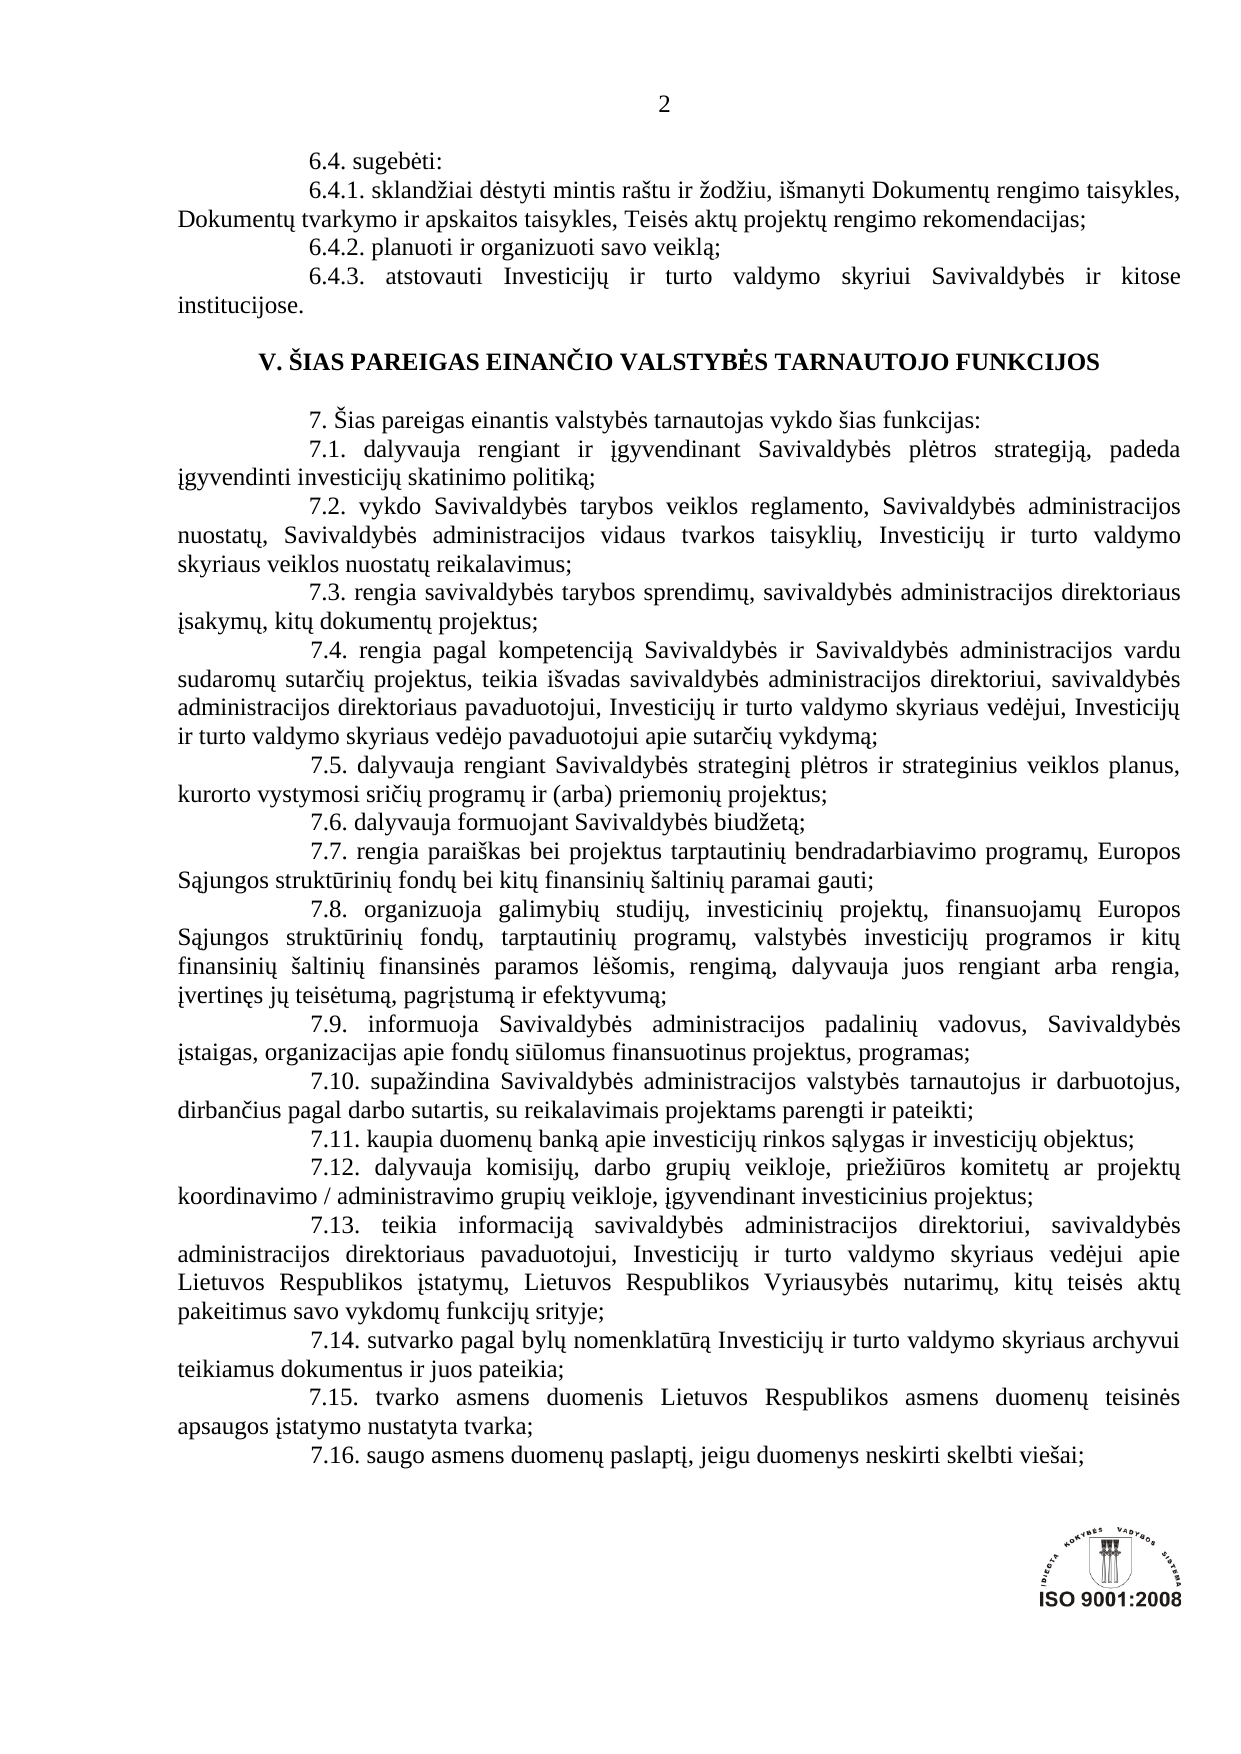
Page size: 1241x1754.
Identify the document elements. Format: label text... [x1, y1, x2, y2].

text 6.4.3. atstovauti Investicijų ir turto valdymo skyriui Savivaldybės ir kitose institucijose. [177, 261, 1181, 319]
text 7.5. dalyvauja rengiant Savivaldybės strateginį plėtros ir strateginius veiklos planus, kurorto vystymosi sričių programų ir (arba) priemonių projektus; [177, 750, 1181, 807]
text 6.4.2. planuoti ir organizuoti savo veiklą; [177, 232, 1181, 261]
text 7.13. teikia informaciją savivaldybės administracijos direktoriui, savivaldybės administracijos direktoriaus pavaduotojui, Investicijų ir turto valdymo skyriaus vedėjui apie Lietuvos Respublikos įstatymų, Lietuvos Respublikos Vyriausybės nutarimų, kitų teisės aktų pakeitimus savo vykdomų funkcijų srityje; [177, 1210, 1181, 1325]
text 7.9. informuoja Savivaldybės administracijos padalinių vadovus, Savivaldybės įstaigas, organizacijas apie fondų siūlomus finansuotinus projektus, programas; [177, 1009, 1181, 1066]
text 7.12. dalyvauja komisijų, darbo grupių veikloje, priežiūros komitetų ar projektų koordinavimo / administravimo grupių veikloje, įgyvendinant investicinius projektus; [177, 1152, 1181, 1210]
text 7.6. dalyvauja formuojant Savivaldybės biudžetą; [177, 807, 1181, 836]
text 7.14. sutvarko pagal bylų nomenklatūrą Investicijų ir turto valdymo skyriaus archyvui teikiamus dokumentus ir juos pateikia; [177, 1325, 1181, 1382]
text 7.2. vykdo Savivaldybės tarybos veiklos reglamento, Savivaldybės administracijos nuostatų, Savivaldybės administracijos vidaus tvarkos taisyklių, Investicijų ir turto valdymo skyriaus veiklos nuostatų reikalavimus; [177, 491, 1181, 577]
text V. ŠIAS PAREIGAS EINANČIO VALSTYBĖS TARNAUTOJO FUNKCIJOS [177, 347, 1181, 376]
text 7.11. kaupia duomenų banką apie investicijų rinkos sąlygas ir investicijų objektus; [177, 1124, 1152, 1152]
text 7.3. rengia savivaldybės tarybos sprendimų, savivaldybės administracijos direktoriaus įsakymų, kitų dokumentų projektus; [177, 577, 1181, 635]
text 7.4. rengia pagal kompetenciją Savivaldybės ir Savivaldybės administracijos vardu sudaromų sutarčių projektus, teikia išvadas savivaldybės administracijos direktoriui, savivaldybės administracijos direktoriaus pavaduotojui, Investicijų ir turto valdymo skyriaus vedėjui, Investicijų ir turto valdymo skyriaus vedėjo pavaduotojui apie sutarčių vykdymą; [177, 635, 1181, 750]
text 7. Šias pareigas einantis valstybės tarnautojas vykdo šias funkcijas: [177, 405, 1181, 434]
text 6.4. sugebėti: [177, 146, 1181, 175]
text 6.4.1. sklandžiai dėstyti mintis raštu ir žodžiu, išmanyti Dokumentų rengimo taisykles, Dokumentų tvarkymo ir apskaitos taisykles, Teisės aktų projektų rengimo rekomendacijas; [177, 175, 1181, 232]
text 7.10. supažindina Savivaldybės administracijos valstybės tarnautojus ir darbuotojus, dirbančius pagal darbo sutartis, su reikalavimais projektams parengti ir pateikti; [177, 1066, 1181, 1124]
text 7.16. saugo asmens duomenų paslaptį, jeigu duomenys neskirti skelbti viešai; [177, 1440, 1181, 1469]
text 7.15. tvarko asmens duomenis Lietuvos Respublikos asmens duomenų teisinės apsaugos įstatymo nustatyta tvarka; [177, 1382, 1181, 1440]
text 7.1. dalyvauja rengiant ir įgyvendinant Savivaldybės plėtros strategiją, padeda įgyvendinti investicijų skatinimo politiką; [177, 434, 1181, 491]
text 7.7. rengia paraiškas bei projektus tarptautinių bendradarbiavimo programų, Europos Sąjungos struktūrinių fondų bei kitų finansinių šaltinių paramai gauti; [177, 836, 1181, 894]
text 7.8. organizuoja galimybių studijų, investicinių projektų, finansuojamų Europos Sąjungos struktūrinių fondų, tarptautinių programų, valstybės investicijų programos ir kitų finansinių šaltinių finansinės paramos lėšomis, rengimą, dalyvauja juos rengiant arba rengia, įvertinęs jų teisėtumą, pagrįstumą ir efektyvumą; [177, 894, 1181, 1009]
